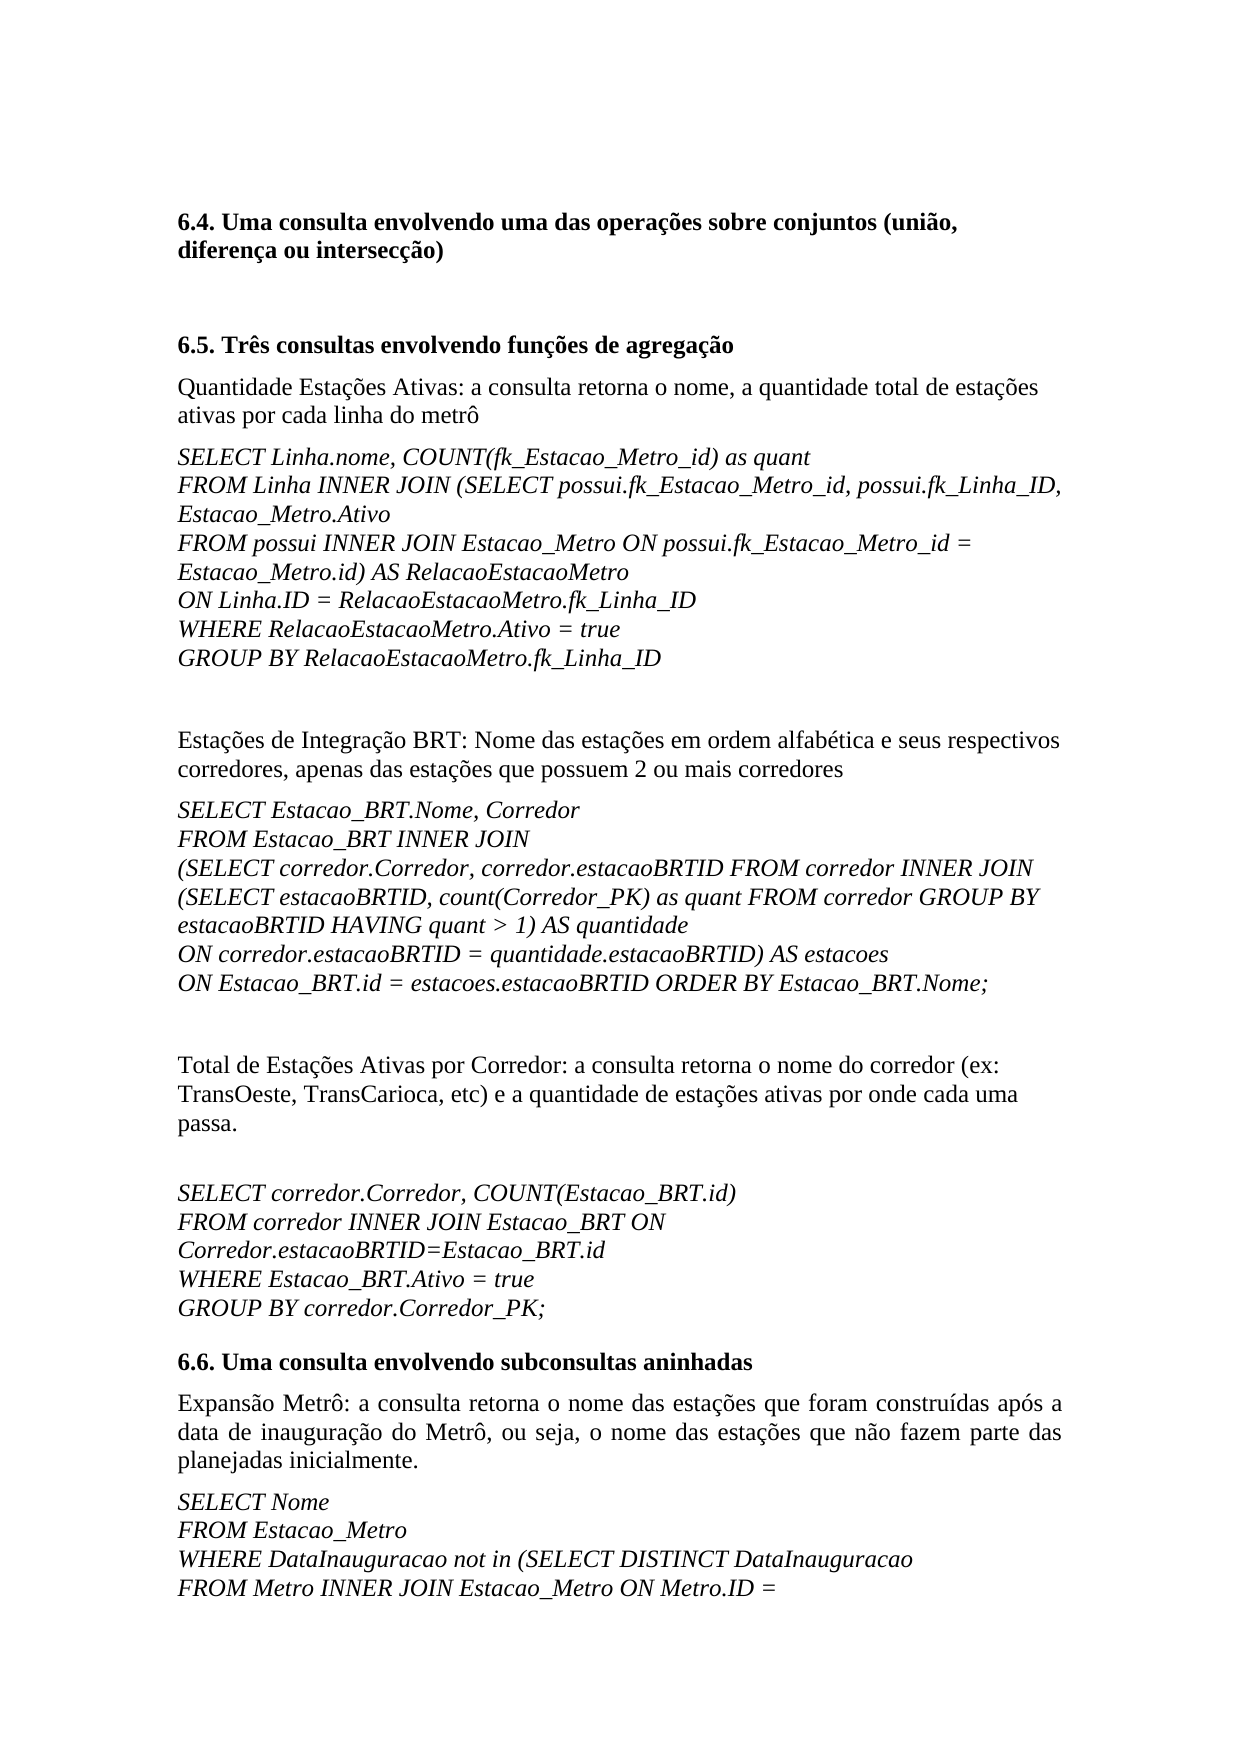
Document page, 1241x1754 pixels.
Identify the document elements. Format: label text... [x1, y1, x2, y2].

text SELECT Nome FROM Estacao_Metro WHERE DataInauguracao not in (SELECT DISTINCT DataInauguracao FROM Metro INNER JOIN Estacao_Metro ON Metro.ID = [177, 1487, 1063, 1602]
subtitle 6.5. Três consultas envolvendo funções de agregação [177, 331, 1063, 359]
text Estações de Integração BRT: Nome das estações em ordem alfabética e seus respectivos corredores, apenas das estações que possuem 2 ou mais corredores [177, 726, 1063, 783]
text SELECT corredor.Corredor, COUNT(Estacao_BRT.id) FROM corredor INNER JOIN Estacao_BRT ON Corredor.estacaoBRTID=Estacao_BRT.id WHERE Estacao_BRT.Ativo = true GROUP BY corredor.Corredor_PK; [177, 1149, 1063, 1322]
subtitle 6.6. Uma consulta envolvendo subconsultas aninhadas [177, 1347, 1063, 1376]
text SELECT Estacao_BRT.Nome, Corredor FROM Estacao_BRT INNER JOIN (SELECT corredor.Corredor, corredor.estacaoBRTID FROM corredor INNER JOIN (SELECT estacaoBRTID, count(Corredor_PK) as quant FROM corredor GROUP BY estacaoBRTID HAVING quant > 1) AS quantidade ON corredor.estacaoBRTID = quantidade.estacaoBRTID) AS estacoes ON Estacao_BRT.id = estacoes.estacaoBRTID ORDER BY Estacao_BRT.Nome; [177, 796, 1063, 997]
text Quantidade Estações Ativas: a consulta retorna o nome, a quantidade total de estações ativas por cada linha do metrô [177, 372, 1063, 429]
text Expansão Metrô: a consulta retorna o nome das estações que foram construídas após a data de inauguração do Metrô, ou seja, o nome das estações que não fazem parte das planejadas inicialmente. [177, 1388, 1063, 1474]
text SELECT Linha.nome, COUNT(fk_Estacao_Metro_id) as quant FROM Linha INNER JOIN (SELECT possui.fk_Estacao_Metro_id, possui.fk_Linha_ID, Estacao_Metro.Ativo FROM possui INNER JOIN Estacao_Metro ON possui.fk_Estacao_Metro_id = Estacao_Metro.id) AS RelacaoEstacaoMetro ON Linha.ID = RelacaoEstacaoMetro.fk_Linha_ID WHERE RelacaoEstacaoMetro.Ativo = true GROUP BY RelacaoEstacaoMetro.fk_Linha_ID [177, 442, 1063, 672]
subtitle 6.4. Uma consulta envolvendo uma das operações sobre conjuntos (união, diferença ou intersecção) [177, 207, 1063, 264]
text Total de Estações Ativas por Corredor: a consulta retorna o nome do corredor (ex: TransOeste, TransCarioca, etc) e a quantidade de estações ativas por onde cada uma passa. [177, 1051, 1063, 1137]
